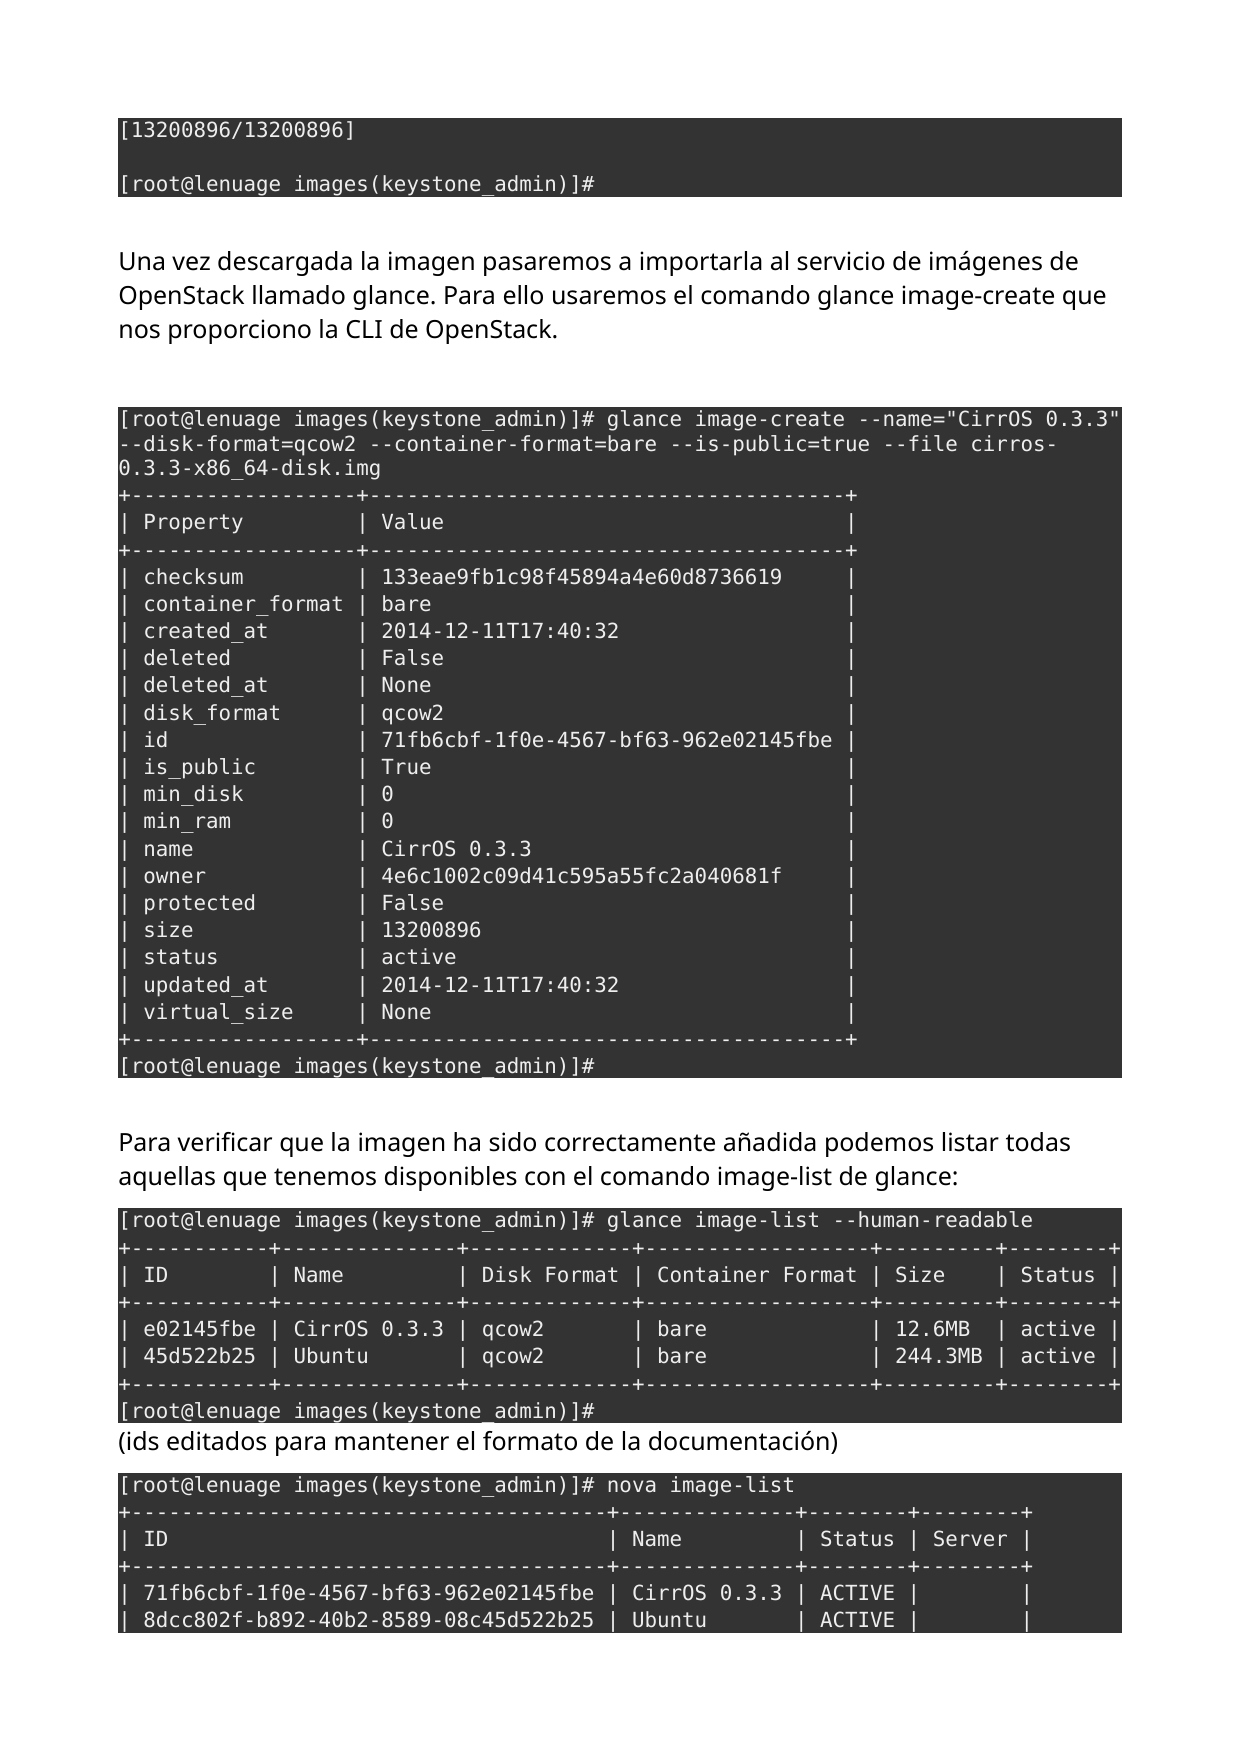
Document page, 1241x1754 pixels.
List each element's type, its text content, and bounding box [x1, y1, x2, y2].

text | id | 71fb6cbf-1f0e-4567-bf63-962e02145fbe | [118, 728, 1122, 752]
text | min_disk | 0 | [118, 782, 1122, 807]
text | Property | Value | [118, 510, 1122, 535]
text +-----------+--------------+-------------+------------------+---------+--------+ [118, 1236, 1122, 1260]
text | virtual_size | None | [118, 1000, 1122, 1024]
text | created_at | 2014-12-11T17:40:32 | [118, 619, 1122, 643]
text Para verificar que la imagen ha sido correctamente añadida podemos listar todas aquellas que tenemos disponibles con el comando image-list de glance: [118, 1125, 1122, 1193]
text [root@lenuage images(keystone_admin)]# [118, 1054, 1122, 1078]
text | name | CirrOS 0.3.3 | [118, 837, 1122, 861]
text | protected | False | [118, 891, 1122, 915]
text (ids editados para mantener el formato de la documentación) [118, 1423, 1122, 1457]
text | ID | Name | Status | Server | [118, 1527, 1122, 1551]
text +--------------------------------------+--------------+--------+--------+ [118, 1500, 1122, 1524]
text +-----------+--------------+-------------+------------------+---------+--------+ [118, 1372, 1122, 1396]
text | 8dcc802f-b892-40b2-8589-08c45d522b25 | Ubuntu | ACTIVE | | [118, 1608, 1122, 1633]
text [root@lenuage images(keystone_admin)]# glance image-list --human-readable [118, 1208, 1122, 1233]
text | deleted | False | [118, 646, 1122, 671]
text [root@lenuage images(keystone_admin)]# nova image-list [118, 1473, 1122, 1497]
text | checksum | 133eae9fb1c98f45894a4e60d8736619 | [118, 565, 1122, 589]
text +------------------+--------------------------------------+ [118, 483, 1122, 507]
text Una vez descargada la imagen pasaremos a importarla al servicio de imágenes de OpenStack llamado glance. Para ello usaremos el comando glance image-create que nos proporciono la CLI de OpenStack. [118, 243, 1122, 346]
text +------------------+--------------------------------------+ [118, 538, 1122, 562]
text +-----------+--------------+-------------+------------------+---------+--------+ [118, 1290, 1122, 1314]
text | container_format | bare | [118, 592, 1122, 616]
text | 71fb6cbf-1f0e-4567-bf63-962e02145fbe | CirrOS 0.3.3 | ACTIVE | | [118, 1581, 1122, 1606]
text | owner | 4e6c1002c09d41c595a55fc2a040681f | [118, 864, 1122, 888]
text | updated_at | 2014-12-11T17:40:32 | [118, 973, 1122, 997]
text [root@lenuage images(keystone_admin)]# [118, 1399, 1122, 1423]
text [root@lenuage images(keystone_admin)]# [118, 172, 1122, 197]
text | e02145fbe | CirrOS 0.3.3 | qcow2 | bare | 12.6MB | active | [118, 1317, 1122, 1342]
text | min_ram | 0 | [118, 809, 1122, 834]
text | is_public | True | [118, 755, 1122, 779]
text +------------------+--------------------------------------+ [118, 1027, 1122, 1051]
text | disk_format | qcow2 | [118, 701, 1122, 725]
text [root@lenuage images(keystone_admin)]# glance image-create --name="CirrOS 0.3.3" --disk-format=qcow2 --container-format=bare --is-public=true --file cirros-0.3.3-x86_64-disk.img [118, 407, 1122, 480]
text [13200896/13200896] [118, 118, 1122, 142]
text | size | 13200896 | [118, 918, 1122, 942]
text +--------------------------------------+--------------+--------+--------+ [118, 1554, 1122, 1578]
text | status | active | [118, 945, 1122, 970]
text | ID | Name | Disk Format | Container Format | Size | Status | [118, 1263, 1122, 1287]
text | deleted_at | None | [118, 673, 1122, 698]
text | 45d522b25 | Ubuntu | qcow2 | bare | 244.3MB | active | [118, 1344, 1122, 1369]
